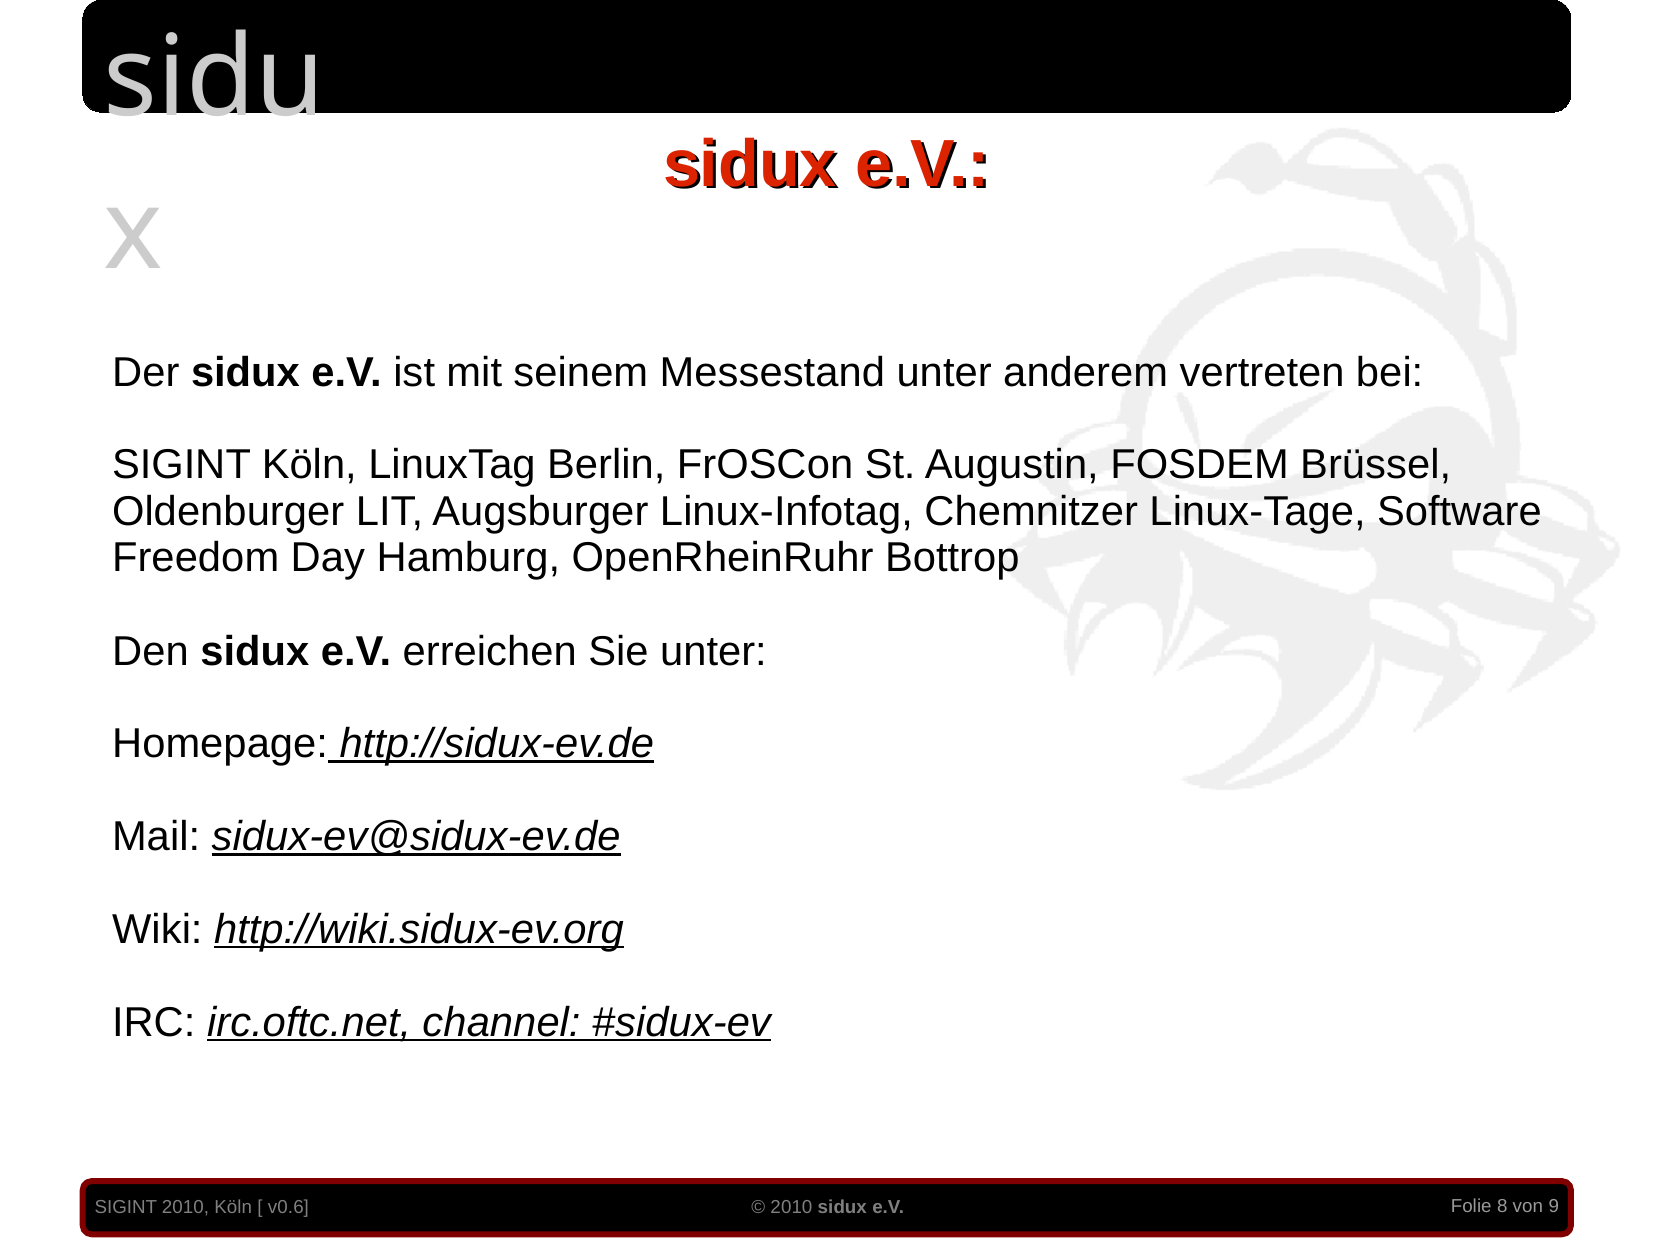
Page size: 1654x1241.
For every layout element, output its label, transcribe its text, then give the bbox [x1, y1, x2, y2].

text_box Der sidux e.V. ist mit seinem Messestand unter anderem vertreten bei: SIGINT Köln, LinuxTag Berlin, FrOSCon St. Augustin, FOSDEM Brüssel, Oldenburger LIT, Augsburger Linux-Infotag, Chemnitzer Linux-Tage, Software Freedom Day Hamburg, OpenRheinRuhr Bottrop Den sidux e.V. erreichen Sie unter: Homepage: http://sidux-ev.de Mail: sidux-ev@sidux-ev.de Wiki: http://wiki.sidux-ev.org IRC: irc.oftc.net, channel: #sidux-ev [82, 224, 1573, 1170]
picture [997, 122, 1625, 798]
text_box sidux e.V.: [88, 118, 1565, 208]
